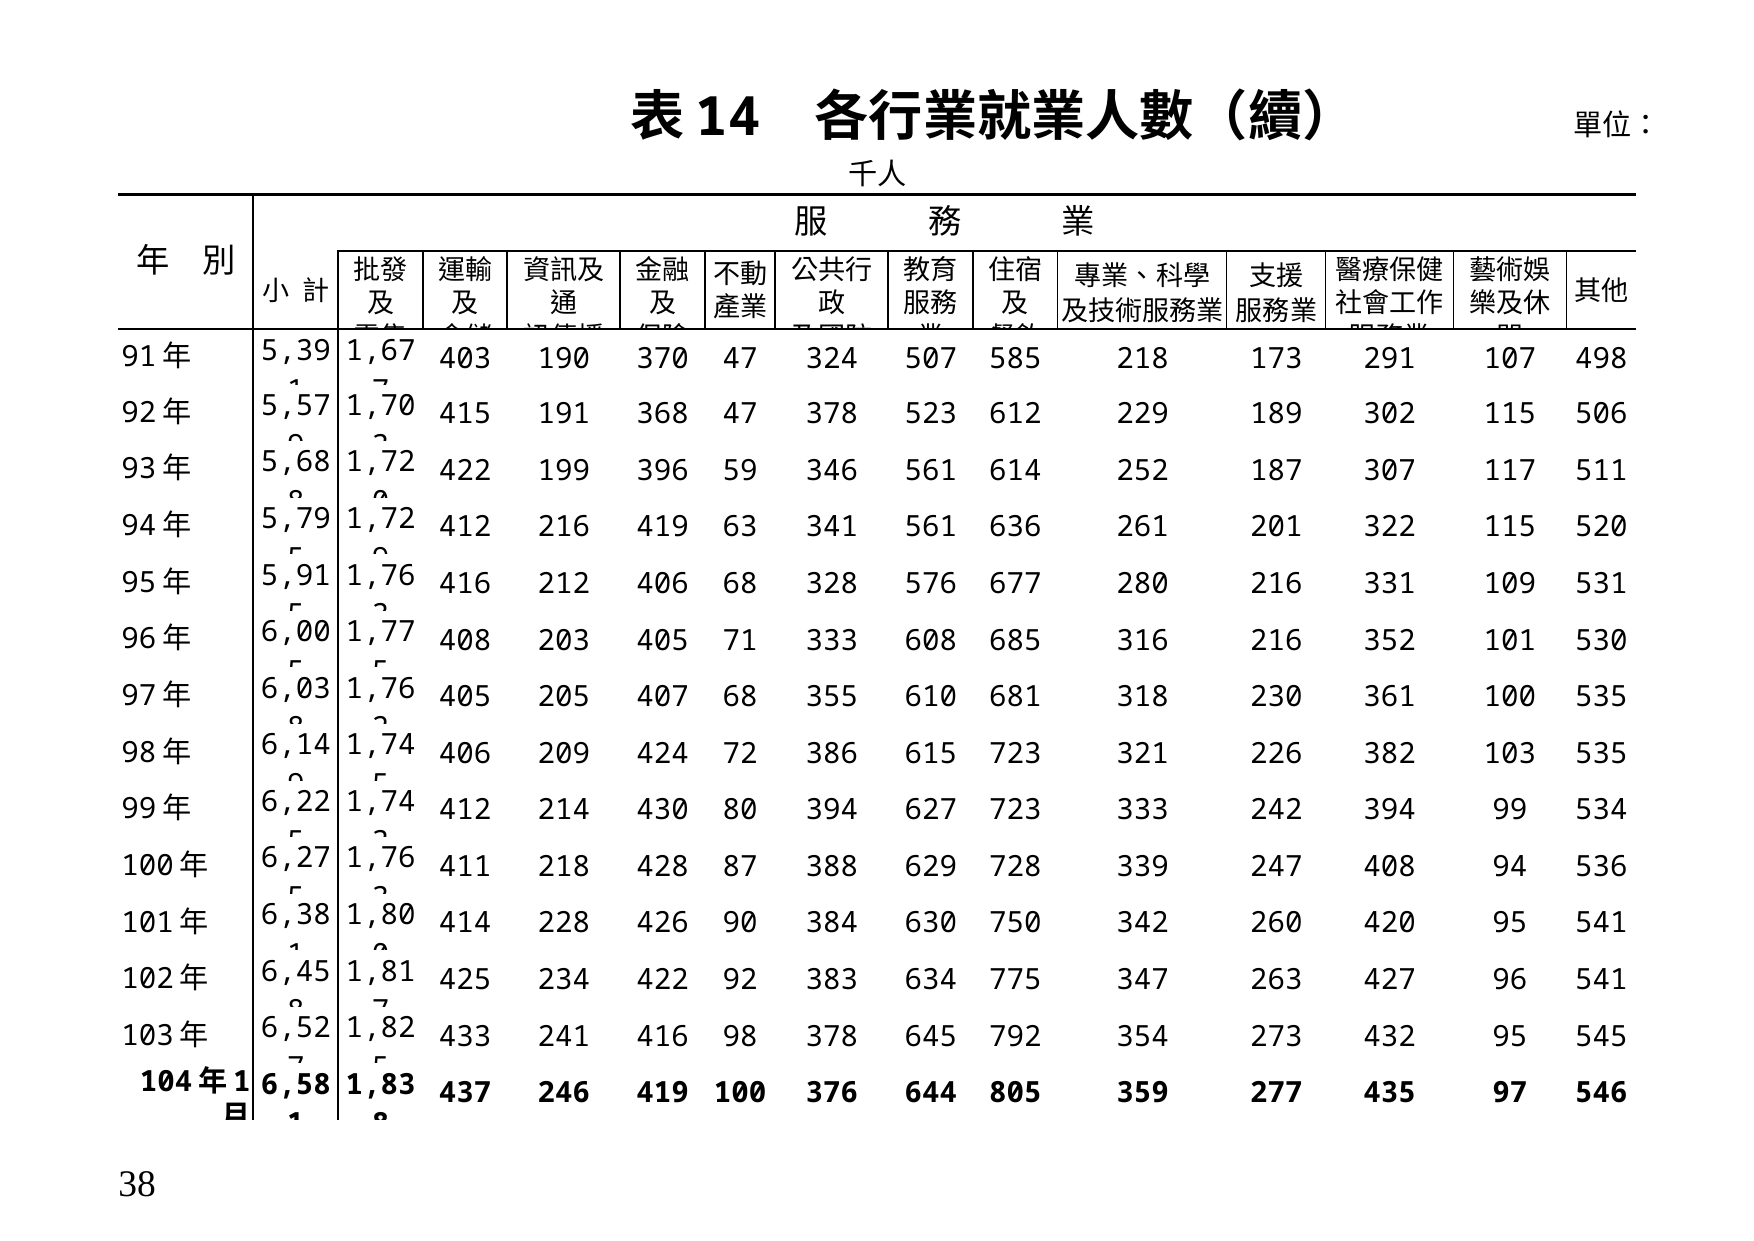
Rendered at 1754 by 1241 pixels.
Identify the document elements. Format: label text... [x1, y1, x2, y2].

table_cell 101 [1453, 610, 1566, 667]
table_cell 100 [705, 1063, 775, 1119]
table_cell 608 [888, 610, 973, 667]
table_cell 414 [423, 893, 507, 950]
table_cell 378 [775, 1006, 888, 1063]
table_cell 428 [620, 837, 705, 893]
table_cell 610 [888, 667, 973, 723]
table_cell 685 [973, 610, 1057, 667]
table_cell 其他 [1567, 252, 1636, 328]
table_cell 546 [1566, 1063, 1636, 1119]
table_cell 435 [1326, 1063, 1453, 1119]
table_cell 1,763 [339, 554, 423, 610]
table_cell 412 [423, 497, 507, 554]
table_cell 530 [1566, 610, 1636, 667]
table_cell 5,795 [254, 497, 337, 554]
table_cell 437 [423, 1063, 507, 1119]
table_cell 6,381 [254, 893, 337, 950]
table_cell 1,703 [339, 384, 423, 441]
table_cell 80 [705, 780, 775, 837]
table_cell 541 [1566, 893, 1636, 950]
table_cell 95 [1453, 893, 1566, 950]
table_cell 209 [507, 724, 620, 780]
table_cell 324 [775, 330, 888, 384]
table_cell 運輸及 倉儲業 [424, 252, 506, 328]
table_cell 339 [1058, 837, 1227, 893]
table_cell 408 [1326, 837, 1453, 893]
table_cell 419 [620, 497, 705, 554]
table_cell 728 [973, 837, 1057, 893]
table_cell 359 [1058, 1063, 1227, 1119]
table_cell 92 [705, 950, 775, 1006]
table_cell 432 [1326, 1006, 1453, 1063]
table_cell 386 [775, 724, 888, 780]
table_cell 103 [1453, 724, 1566, 780]
table_cell 405 [423, 667, 507, 723]
table_cell 333 [775, 610, 888, 667]
table_cell 750 [973, 893, 1057, 950]
table_cell 72 [705, 724, 775, 780]
table_cell 627 [888, 780, 973, 837]
table_cell 71 [705, 610, 775, 667]
table_cell 368 [620, 384, 705, 441]
table_cell 242 [1227, 780, 1326, 837]
table_cell 318 [1058, 667, 1227, 723]
table_cell 506 [1566, 384, 1636, 441]
table_cell 91年 [118, 330, 252, 384]
table_cell 576 [888, 554, 973, 610]
table_cell 6,149 [254, 724, 337, 780]
table_cell 291 [1326, 330, 1453, 384]
table_cell 634 [888, 950, 973, 1006]
table_cell 394 [1326, 780, 1453, 837]
table_cell 408 [423, 610, 507, 667]
table_cell 427 [1326, 950, 1453, 1006]
table_cell 352 [1326, 610, 1453, 667]
table_cell 415 [423, 384, 507, 441]
table_cell 419 [620, 1063, 705, 1119]
table_cell 6,581 [254, 1063, 337, 1119]
table_cell 87 [705, 837, 775, 893]
table_cell 99 [1453, 780, 1566, 837]
table_cell 230 [1227, 667, 1326, 723]
table_cell 100年 [118, 837, 252, 893]
table_cell 426 [620, 893, 705, 950]
table_cell 775 [973, 950, 1057, 1006]
table_cell 422 [620, 950, 705, 1006]
table_cell 96 [1453, 950, 1566, 1006]
table_cell 47 [705, 330, 775, 384]
table_cell 614 [973, 441, 1057, 497]
table_cell 545 [1566, 1006, 1636, 1063]
table_cell 507 [888, 330, 973, 384]
table_cell 97 [1453, 1063, 1566, 1119]
table_cell 115 [1453, 497, 1566, 554]
table_cell 523 [888, 384, 973, 441]
table_cell 228 [507, 893, 620, 950]
table_cell 公共行政 及國防 [776, 252, 887, 328]
table_cell 321 [1058, 724, 1227, 780]
table_cell 教育 服務業 [889, 252, 972, 328]
table_cell 90 [705, 893, 775, 950]
table_cell 280 [1058, 554, 1227, 610]
table_cell 92年 [118, 384, 252, 441]
table_cell 117 [1453, 441, 1566, 497]
table_cell 96年 [118, 610, 252, 667]
table_cell 1,743 [339, 780, 423, 837]
table_cell 424 [620, 724, 705, 780]
table_cell 104年1月 [118, 1063, 252, 1119]
table_cell 347 [1058, 950, 1227, 1006]
table_cell 1,838 [339, 1063, 423, 1119]
table_cell 5,688 [254, 441, 337, 497]
table_cell 645 [888, 1006, 973, 1063]
table_cell 216 [1227, 554, 1326, 610]
table_cell 173 [1227, 330, 1326, 384]
table_cell 214 [507, 780, 620, 837]
table_cell 1,762 [339, 667, 423, 723]
table_cell 支援 服務業 [1227, 252, 1325, 328]
table_cell 403 [423, 330, 507, 384]
table_cell 430 [620, 780, 705, 837]
table_cell 406 [423, 724, 507, 780]
table_cell 361 [1326, 667, 1453, 723]
table_cell 411 [423, 837, 507, 893]
table_cell 216 [1227, 610, 1326, 667]
table_cell 382 [1326, 724, 1453, 780]
table_cell 6,527 [254, 1006, 337, 1063]
table_cell 藝術娛樂及休閒 服務業 [1454, 252, 1566, 328]
table_cell 355 [775, 667, 888, 723]
table_cell 住宿及 餐飲業 [974, 252, 1057, 328]
table_cell 5,915 [254, 554, 337, 610]
table_cell 100 [1453, 667, 1566, 723]
table_cell 107 [1453, 330, 1566, 384]
table_cell 677 [973, 554, 1057, 610]
table_header 年 別 [118, 196, 252, 328]
table_cell 405 [620, 610, 705, 667]
table_cell 189 [1227, 384, 1326, 441]
table_cell 199 [507, 441, 620, 497]
table_header 服 務 業 [254, 196, 1636, 250]
table_cell 723 [973, 724, 1057, 780]
table_cell 187 [1227, 441, 1326, 497]
table_cell 388 [775, 837, 888, 893]
table_cell 專業、科學 及技術服務業 [1058, 252, 1226, 328]
table_cell 247 [1227, 837, 1326, 893]
table_cell 412 [423, 780, 507, 837]
table_cell 498 [1566, 330, 1636, 384]
table_cell 585 [973, 330, 1057, 384]
table_cell 681 [973, 667, 1057, 723]
table_cell 6,275 [254, 837, 337, 893]
table_cell 批發及 零售業 [339, 252, 422, 328]
table_cell 263 [1227, 950, 1326, 1006]
table_cell 277 [1227, 1063, 1326, 1119]
table_cell 805 [973, 1063, 1057, 1119]
table_cell 246 [507, 1063, 620, 1119]
table_cell 229 [1058, 384, 1227, 441]
table_cell 103年 [118, 1006, 252, 1063]
table_cell 101年 [118, 893, 252, 950]
table_cell 216 [507, 497, 620, 554]
table_cell 98年 [118, 724, 252, 780]
table_cell 95 [1453, 1006, 1566, 1063]
table_cell 1,817 [339, 950, 423, 1006]
table_cell 536 [1566, 837, 1636, 893]
table_cell 612 [973, 384, 1057, 441]
table_cell 資訊及通 訊傳播業 [508, 252, 619, 328]
table_cell 629 [888, 837, 973, 893]
table_cell 205 [507, 667, 620, 723]
table_cell 376 [775, 1063, 888, 1119]
table_cell 511 [1566, 441, 1636, 497]
table_cell 531 [1566, 554, 1636, 610]
table_cell 1,800 [339, 893, 423, 950]
table_cell 261 [1058, 497, 1227, 554]
table_cell 94 [1453, 837, 1566, 893]
table_cell 5,391 [254, 330, 337, 384]
table_cell 218 [507, 837, 620, 893]
table_cell 433 [423, 1006, 507, 1063]
table_cell 561 [888, 441, 973, 497]
table_cell 273 [1227, 1006, 1326, 1063]
table_cell 1,677 [339, 330, 423, 384]
table_cell 416 [620, 1006, 705, 1063]
table_cell 68 [705, 667, 775, 723]
table_cell 561 [888, 497, 973, 554]
table_cell 636 [973, 497, 1057, 554]
table_cell 535 [1566, 724, 1636, 780]
table_cell 226 [1227, 724, 1326, 780]
table_cell 203 [507, 610, 620, 667]
table_cell 109 [1453, 554, 1566, 610]
table_cell 1,825 [339, 1006, 423, 1063]
table_cell 520 [1566, 497, 1636, 554]
table_cell 1,763 [339, 837, 423, 893]
table_cell 98 [705, 1006, 775, 1063]
table_cell 333 [1058, 780, 1227, 837]
table_cell 218 [1058, 330, 1227, 384]
table_cell 63 [705, 497, 775, 554]
table_cell 小 計 [254, 250, 337, 328]
table_cell 541 [1566, 950, 1636, 1006]
table_cell 534 [1566, 780, 1636, 837]
table_cell 5,579 [254, 384, 337, 441]
table_cell 396 [620, 441, 705, 497]
table_cell 47 [705, 384, 775, 441]
table_cell 6,225 [254, 780, 337, 837]
table_cell 241 [507, 1006, 620, 1063]
table_cell 346 [775, 441, 888, 497]
text 表14 各行業就業人數（續） 單位：千人 [118, 72, 1636, 193]
table_cell 407 [620, 667, 705, 723]
table_cell 252 [1058, 441, 1227, 497]
table_cell 1,720 [339, 441, 423, 497]
table_cell 95年 [118, 554, 252, 610]
table_cell 723 [973, 780, 1057, 837]
table_cell 644 [888, 1063, 973, 1119]
table_cell 6,005 [254, 610, 337, 667]
table_cell 394 [775, 780, 888, 837]
table_cell 金融及 保險業 [621, 252, 704, 328]
table_cell 59 [705, 441, 775, 497]
table_cell 384 [775, 893, 888, 950]
table_cell 302 [1326, 384, 1453, 441]
table_cell 383 [775, 950, 888, 1006]
table_cell 1,775 [339, 610, 423, 667]
table_cell 99年 [118, 780, 252, 837]
table_cell 6,458 [254, 950, 337, 1006]
table_cell 93年 [118, 441, 252, 497]
table_cell 6,038 [254, 667, 337, 723]
table_cell 425 [423, 950, 507, 1006]
table_cell 115 [1453, 384, 1566, 441]
table_cell 328 [775, 554, 888, 610]
table_cell 醫療保健 社會工作 服務業 [1326, 252, 1453, 328]
table_cell 322 [1326, 497, 1453, 554]
table_cell 615 [888, 724, 973, 780]
table_cell 406 [620, 554, 705, 610]
table_cell 201 [1227, 497, 1326, 554]
table_cell 331 [1326, 554, 1453, 610]
table_cell 342 [1058, 893, 1227, 950]
table_cell 420 [1326, 893, 1453, 950]
table_cell 68 [705, 554, 775, 610]
table_cell 102年 [118, 950, 252, 1006]
table_cell 260 [1227, 893, 1326, 950]
table_cell 792 [973, 1006, 1057, 1063]
table_cell 316 [1058, 610, 1227, 667]
table_cell 212 [507, 554, 620, 610]
table_cell 307 [1326, 441, 1453, 497]
table_cell 97年 [118, 667, 252, 723]
table_cell 378 [775, 384, 888, 441]
table_cell 1,729 [339, 497, 423, 554]
table_cell 94年 [118, 497, 252, 554]
table_cell 191 [507, 384, 620, 441]
table_cell 354 [1058, 1006, 1227, 1063]
table_cell 234 [507, 950, 620, 1006]
table_cell 不動 產業 [706, 252, 774, 328]
table_cell 370 [620, 330, 705, 384]
table_cell 1,745 [339, 724, 423, 780]
table_cell 190 [507, 330, 620, 384]
table_cell 422 [423, 441, 507, 497]
table_cell 341 [775, 497, 888, 554]
table_cell 416 [423, 554, 507, 610]
table_cell 535 [1566, 667, 1636, 723]
table_cell 630 [888, 893, 973, 950]
